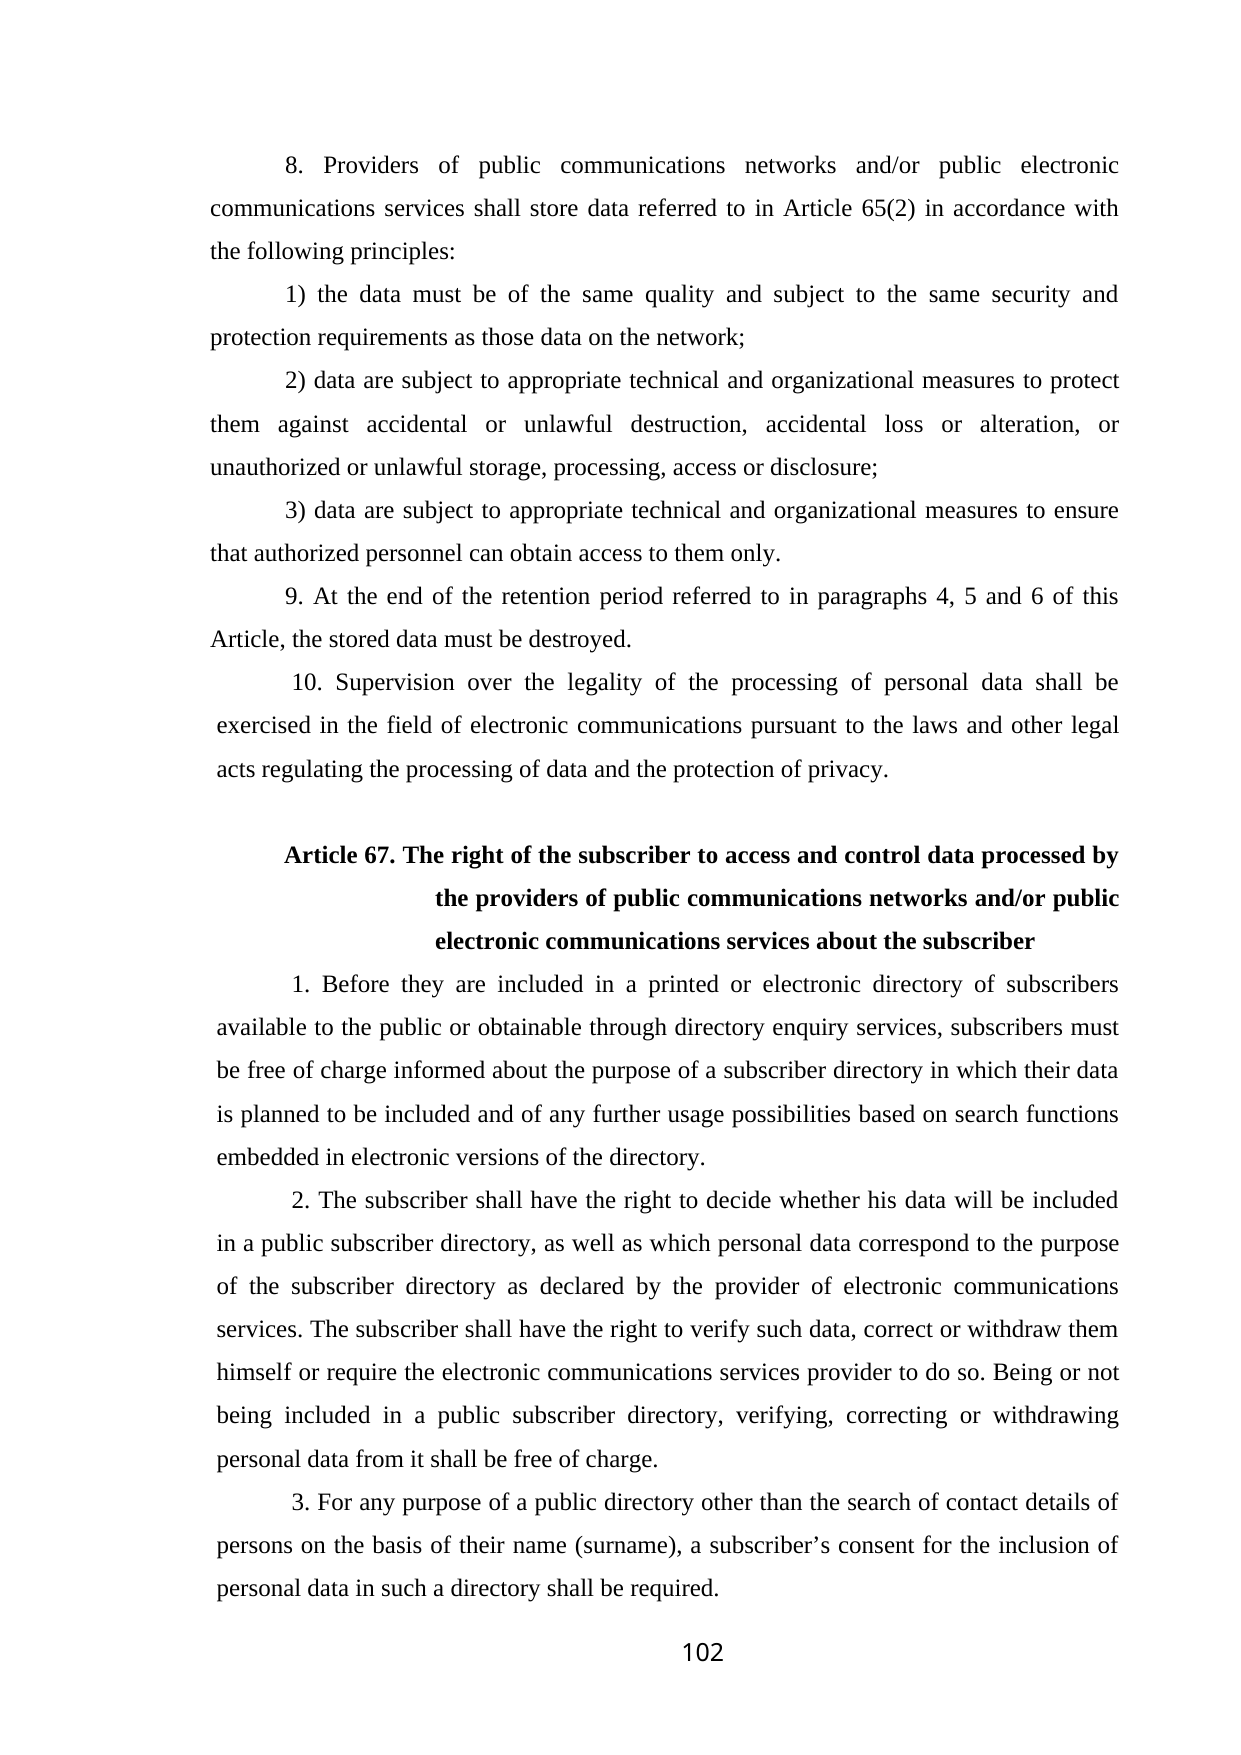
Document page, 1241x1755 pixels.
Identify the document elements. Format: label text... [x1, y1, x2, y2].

text 9. At the end of the retention period referred to in paragraphs 4, 5 and 6 of this Article, the stored data must be destroyed. [210, 581, 1120, 653]
text 3. For any purpose of a public directory other than the search of contact details of persons on the basis of their name (surname), a subscriber’s consent for the inclusion of personal data in such a directory shall be required. [216, 1487, 1120, 1602]
text Article 67. The right of the subscriber to access and control data processed by the providers of public communications networks and/or public electronic communications services about the subscriber [284, 840, 1120, 955]
text 1) the data must be of the same quality and subject to the same security and protection requirements as those data on the network; [210, 279, 1120, 351]
text 1. Before they are included in a printed or electronic directory of subscribers available to the public or obtainable through directory enquiry services, subscribers must be free of charge informed about the purpose of a subscriber directory in which their data is planned to be included and of any further usage possibilities based on search functions embedded in electronic versions of the directory. [216, 969, 1120, 1171]
text 8. Providers of public communications networks and/or public electronic communications services shall store data referred to in Article 65(2) in accordance with the following principles: [210, 150, 1120, 265]
text 2. The subscriber shall have the right to decide whether his data will be included in a public subscriber directory, as well as which personal data correspond to the purpose of the subscriber directory as declared by the provider of electronic communications services. The subscriber shall have the right to verify such data, correct or withdraw them himself or require the electronic communications services provider to do so. Being or not being included in a public subscriber directory, verifying, correcting or withdrawing personal data from it shall be free of charge. [216, 1185, 1120, 1472]
text 3) data are subject to appropriate technical and organizational measures to ensure that authorized personnel can obtain access to them only. [210, 495, 1120, 567]
text 10. Supervision over the legality of the processing of personal data shall be exercised in the field of electronic communications pursuant to the laws and other legal acts regulating the processing of data and the protection of privacy. [216, 667, 1120, 782]
text 2) data are subject to appropriate technical and organizational measures to protect them against accidental or unlawful destruction, accidental loss or alteration, or unauthorized or unlawful storage, processing, access or disclosure; [210, 366, 1120, 481]
